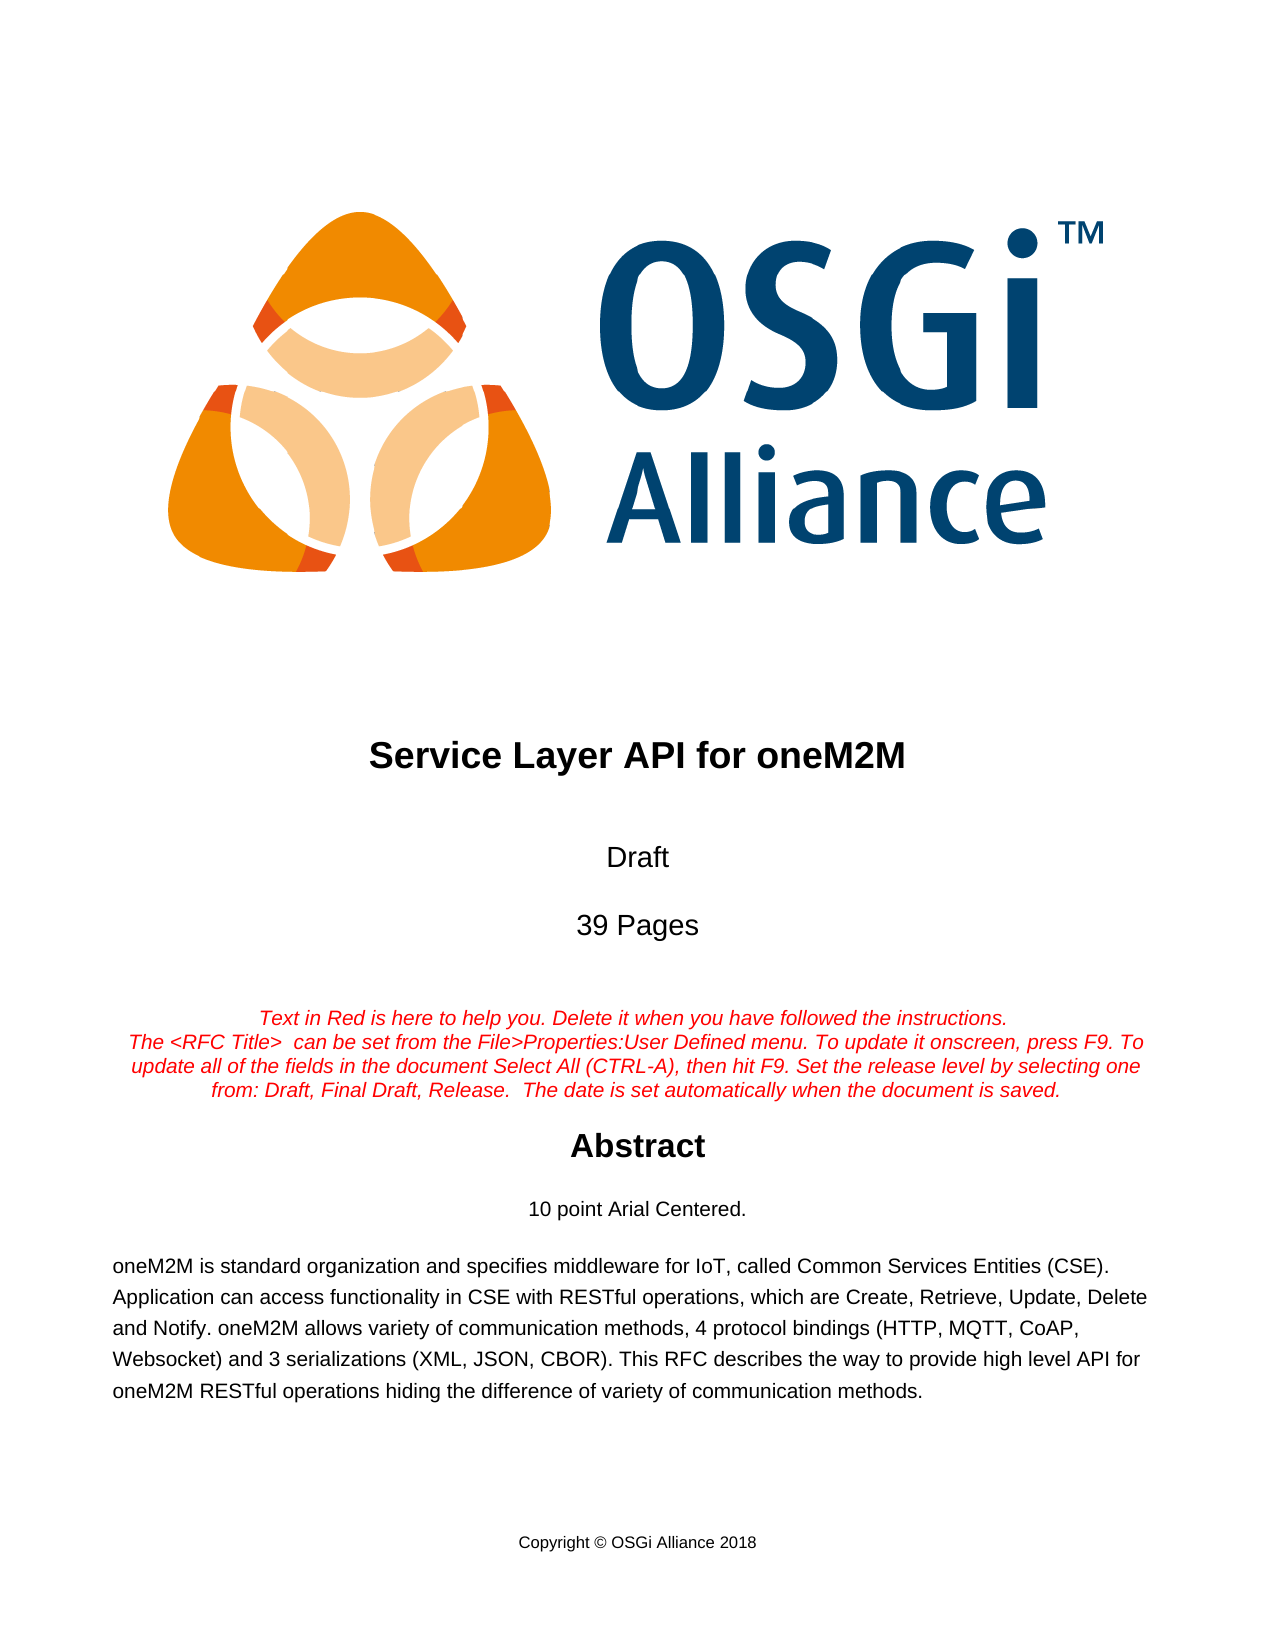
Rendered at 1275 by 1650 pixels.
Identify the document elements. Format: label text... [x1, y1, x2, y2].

text Abstract [112, 1127, 1162, 1165]
text 10 point Arial Centered. [112, 1190, 1162, 1221]
picture [112, 158, 1163, 626]
title Service Layer API for oneM2M [112, 733, 1162, 776]
title Text in Red is here to help you. Delete it when you have followed the instructions. The <RFC Title> can be set from the File>Properties:User Defined menu. To update it onscreen, press F9. To update all of the fields in the document Select All (CTRL-A), then hit F9. Set the release level by selecting one from: Draft, Final Draft, Release. The date is set automatically when the document is saved. [112, 1006, 1162, 1102]
text oneM2M is standard organization and specifies middleware for IoT, called Common Services Entities (CSE). Application can access functionality in CSE with RESTful operations, which are Create, Retrieve, Update, Delete and Notify. oneM2M allows variety of communication methods, 4 protocol bindings (HTTP, MQTT, CoAP, Websocket) and 3 serializations (XML, JSON, CBOR). This RFC describes the way to provide high level API for oneM2M RESTful operations hiding the difference of variety of communication methods. [112, 1246, 1162, 1402]
title Draft 39 Pages [112, 841, 1162, 941]
